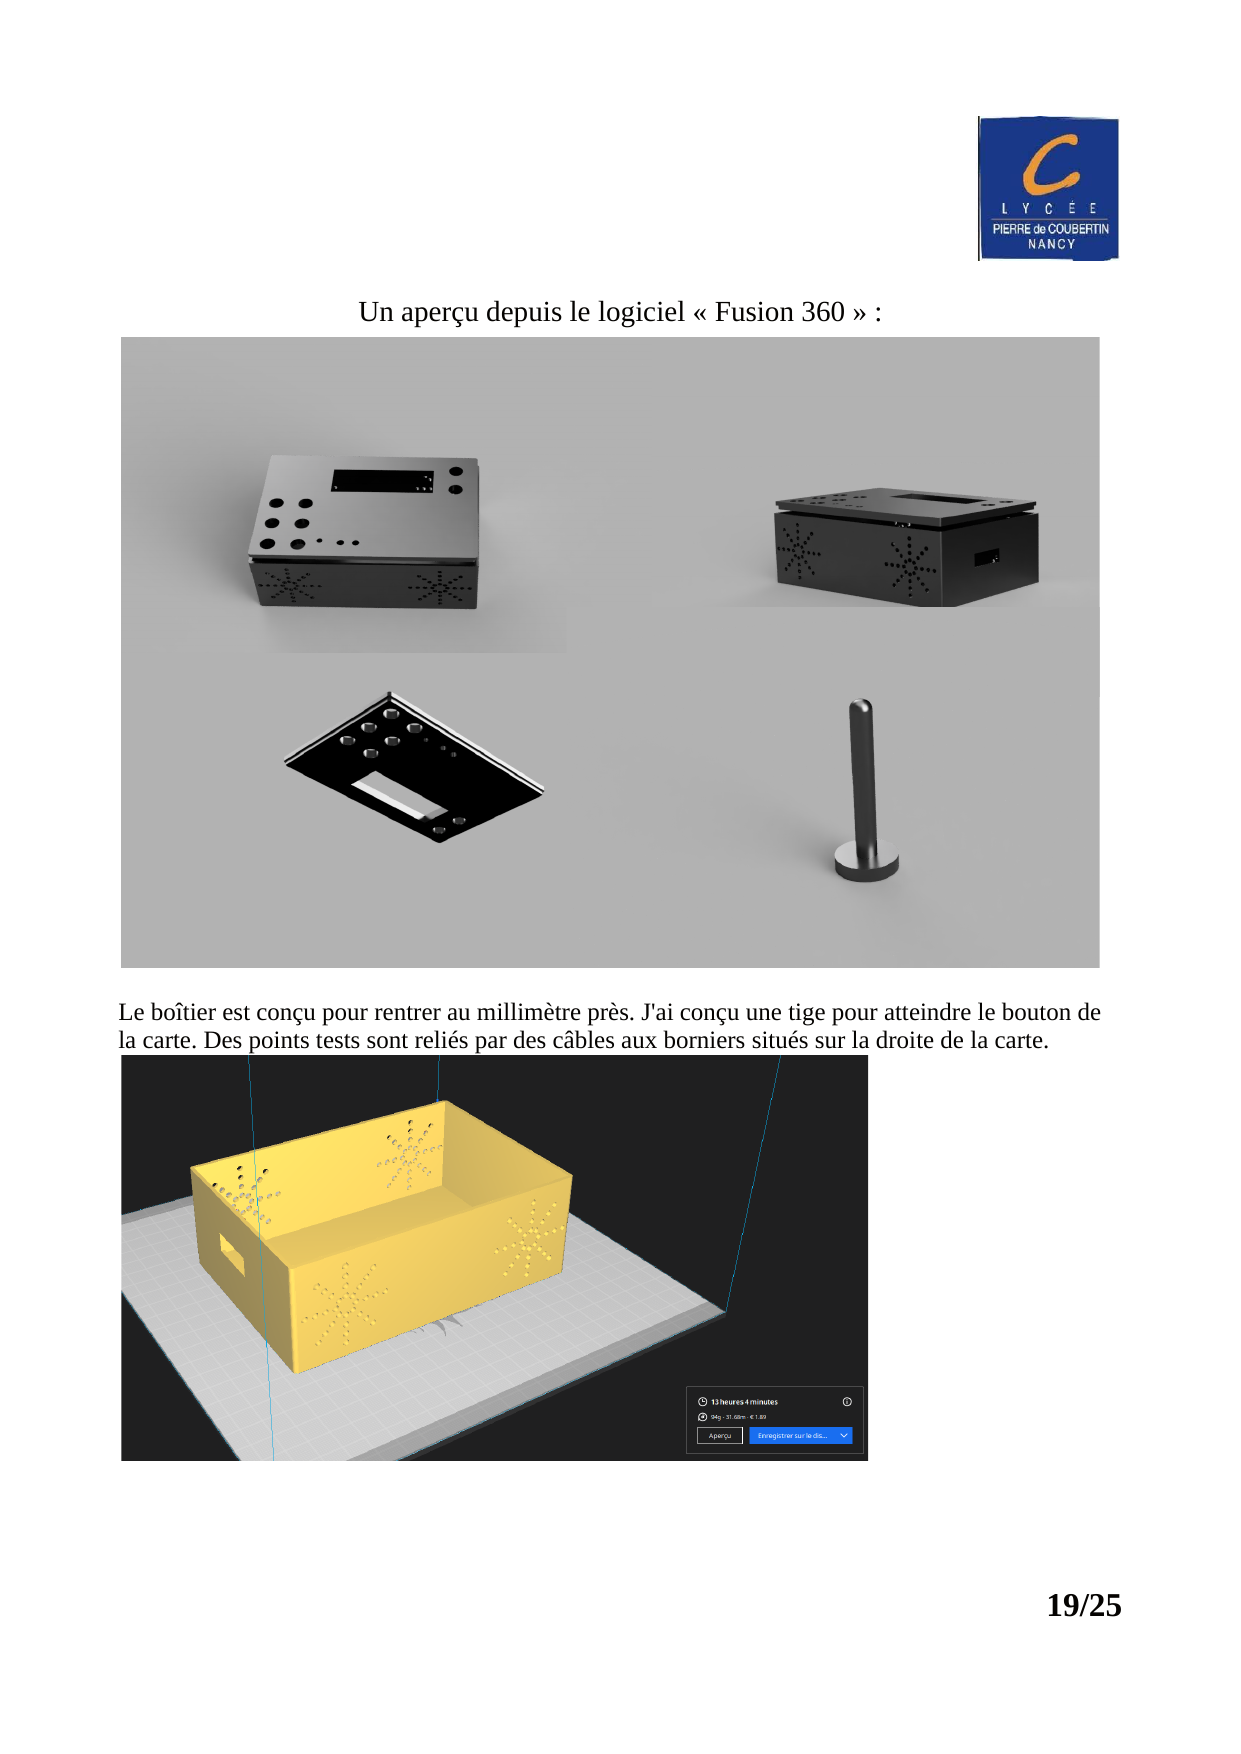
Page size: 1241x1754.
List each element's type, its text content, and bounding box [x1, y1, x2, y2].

text Un aperçu depuis le logiciel « Fusion 360 » : [118, 294, 1122, 328]
picture [121, 1055, 869, 1461]
picture [975, 116, 1120, 261]
text 19/25 [118, 1586, 1122, 1624]
text Le boîtier est conçu pour rentrer au millimètre près. J'ai conçu une tige pour atteindre le bouton de la carte. Des points tests sont reliés par des câbles aux borniers situés sur la droite de la carte. [118, 997, 1122, 1054]
picture [121, 337, 1100, 968]
